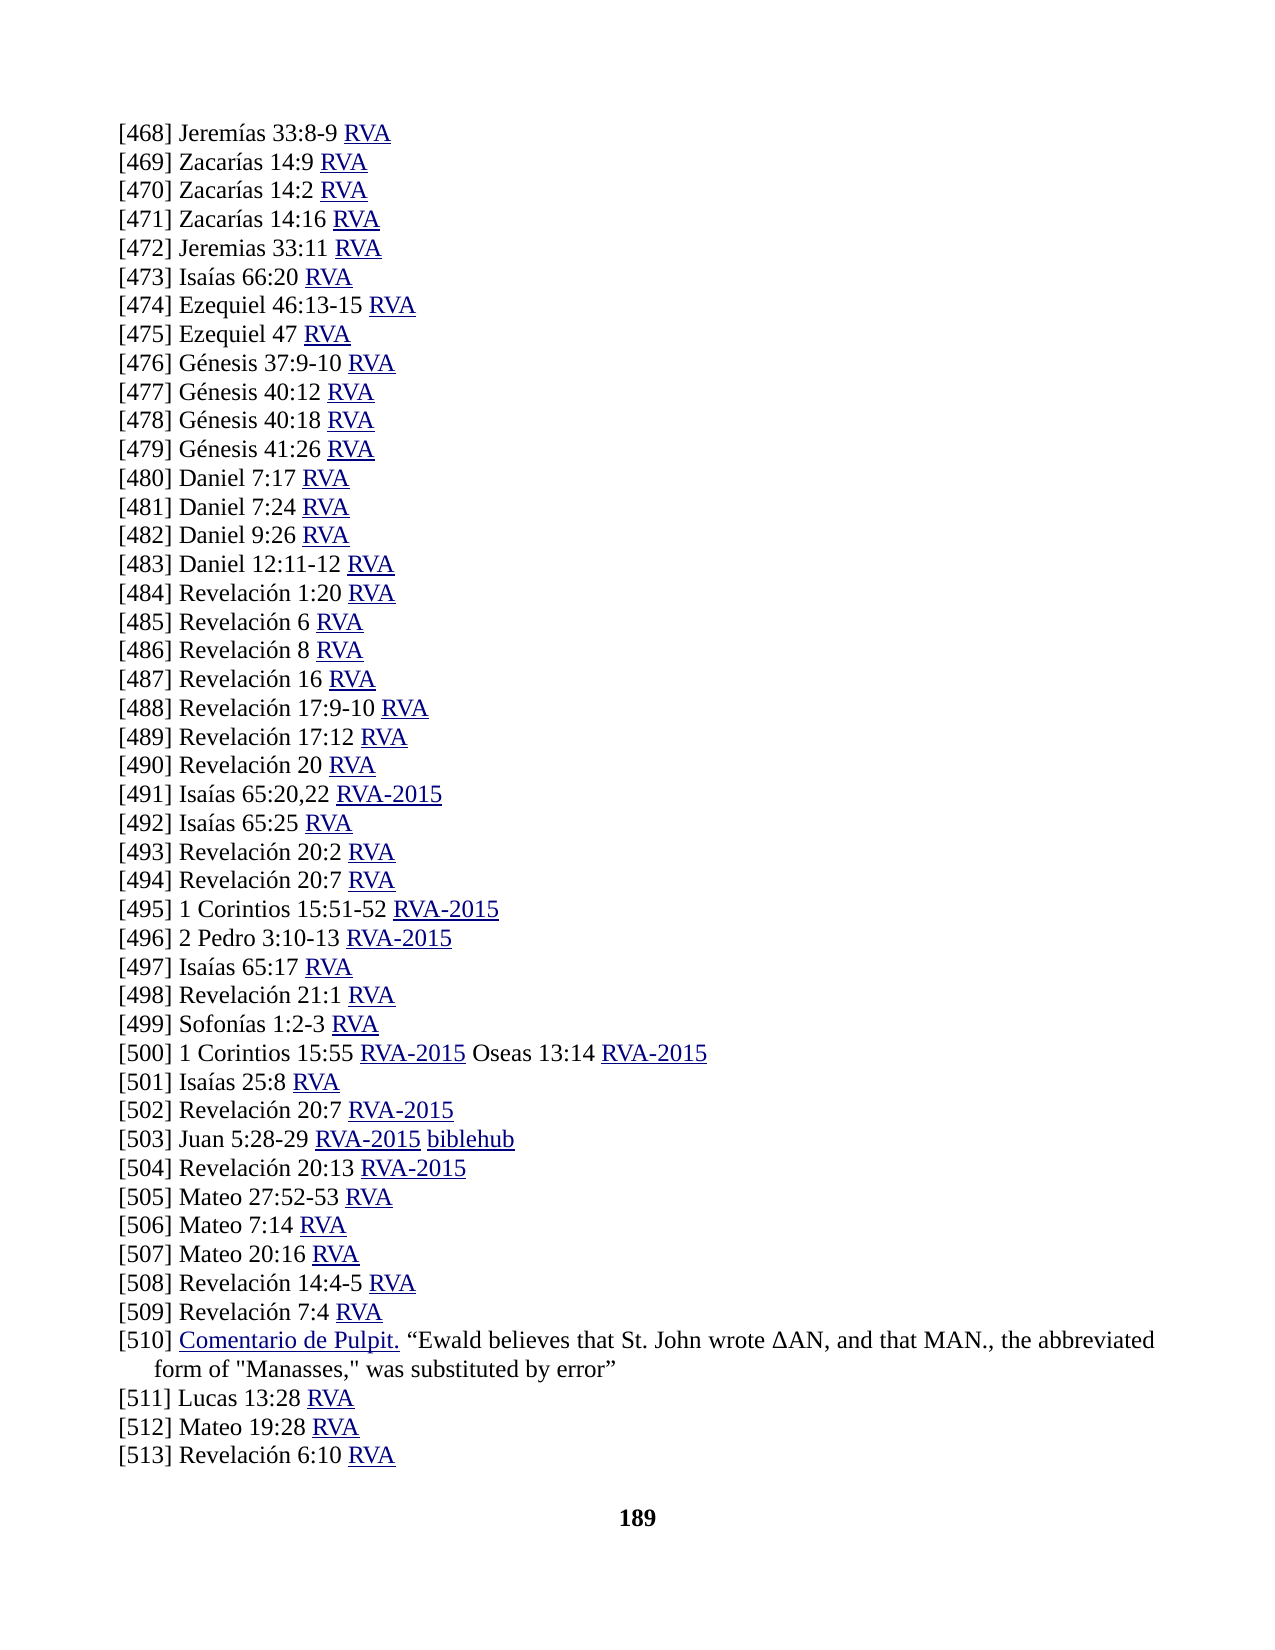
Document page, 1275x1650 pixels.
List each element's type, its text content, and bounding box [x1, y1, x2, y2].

text Revelación 20:2 RVA [118, 837, 1157, 866]
text Daniel 7:24 RVA [118, 492, 1157, 521]
text Revelación 16 RVA [118, 664, 1157, 693]
text Daniel 7:17 RVA [118, 463, 1157, 492]
text Daniel 9:26 RVA [118, 521, 1157, 549]
text Zacarías 14:9 RVA [118, 147, 1157, 176]
text Revelación 6 RVA [118, 607, 1157, 636]
text Génesis 37:9-10 RVA [118, 348, 1157, 377]
text 1 Corintios 15:51-52 RVA-2015 [118, 894, 1157, 923]
text Mateo 7:14 RVA [118, 1211, 1157, 1239]
text Revelación 21:1 RVA [118, 981, 1157, 1009]
text Ezequiel 47 RVA [118, 319, 1157, 348]
text Revelación 17:9-10 RVA [118, 693, 1157, 722]
text 2 Pedro 3:10-13 RVA-2015 [118, 923, 1157, 952]
text Revelación 14:4-5 RVA [118, 1268, 1157, 1297]
text Mateo 20:16 RVA [118, 1239, 1157, 1268]
text Revelación 20 RVA [118, 751, 1157, 779]
text Revelación 8 RVA [118, 636, 1157, 664]
text Revelación 20:7 RVA [118, 866, 1157, 894]
text Revelación 20:13 RVA-2015 [118, 1153, 1157, 1182]
text Jeremias 33:11 RVA [118, 233, 1157, 262]
text Revelación 20:7 RVA-2015 [118, 1096, 1157, 1124]
text Génesis 41:26 RVA [118, 434, 1157, 463]
text Mateo 27:52-53 RVA [118, 1182, 1157, 1211]
text 1 Corintios 15:55 RVA-2015 Oseas 13:14 RVA-2015 [118, 1038, 1157, 1067]
text Zacarías 14:2 RVA [118, 176, 1157, 204]
text Isaías 66:20 RVA [118, 262, 1157, 291]
text Génesis 40:12 RVA [118, 377, 1157, 406]
text Revelación 6:10 RVA [118, 1441, 1157, 1469]
text Revelación 7:4 RVA [118, 1297, 1157, 1326]
text Comentario de Pulpit. “Ewald believes that St. John wrote ΔΑΝ, and that MAN., the abbreviated form of "Manasses," was substituted by error” [118, 1326, 1157, 1383]
text Génesis 40:18 RVA [118, 406, 1157, 434]
text Revelación 1:20 RVA [118, 578, 1157, 607]
text Sofonías 1:2-3 RVA [118, 1009, 1157, 1038]
text Isaías 65:17 RVA [118, 952, 1157, 981]
text Mateo 19:28 RVA [118, 1412, 1157, 1441]
text Daniel 12:11-12 RVA [118, 549, 1157, 578]
text Isaías 65:20,22 RVA-2015 [118, 779, 1157, 808]
text Lucas 13:28 RVA [118, 1383, 1157, 1412]
text Isaías 25:8 RVA [118, 1067, 1157, 1096]
text Isaías 65:25 RVA [118, 808, 1157, 837]
text Jeremías 33:8-9 RVA [118, 118, 1157, 147]
text Juan 5:28-29 RVA-2015 biblehub [118, 1124, 1157, 1153]
text Revelación 17:12 RVA [118, 722, 1157, 751]
text Zacarías 14:16 RVA [118, 204, 1157, 233]
text Ezequiel 46:13-15 RVA [118, 291, 1157, 319]
